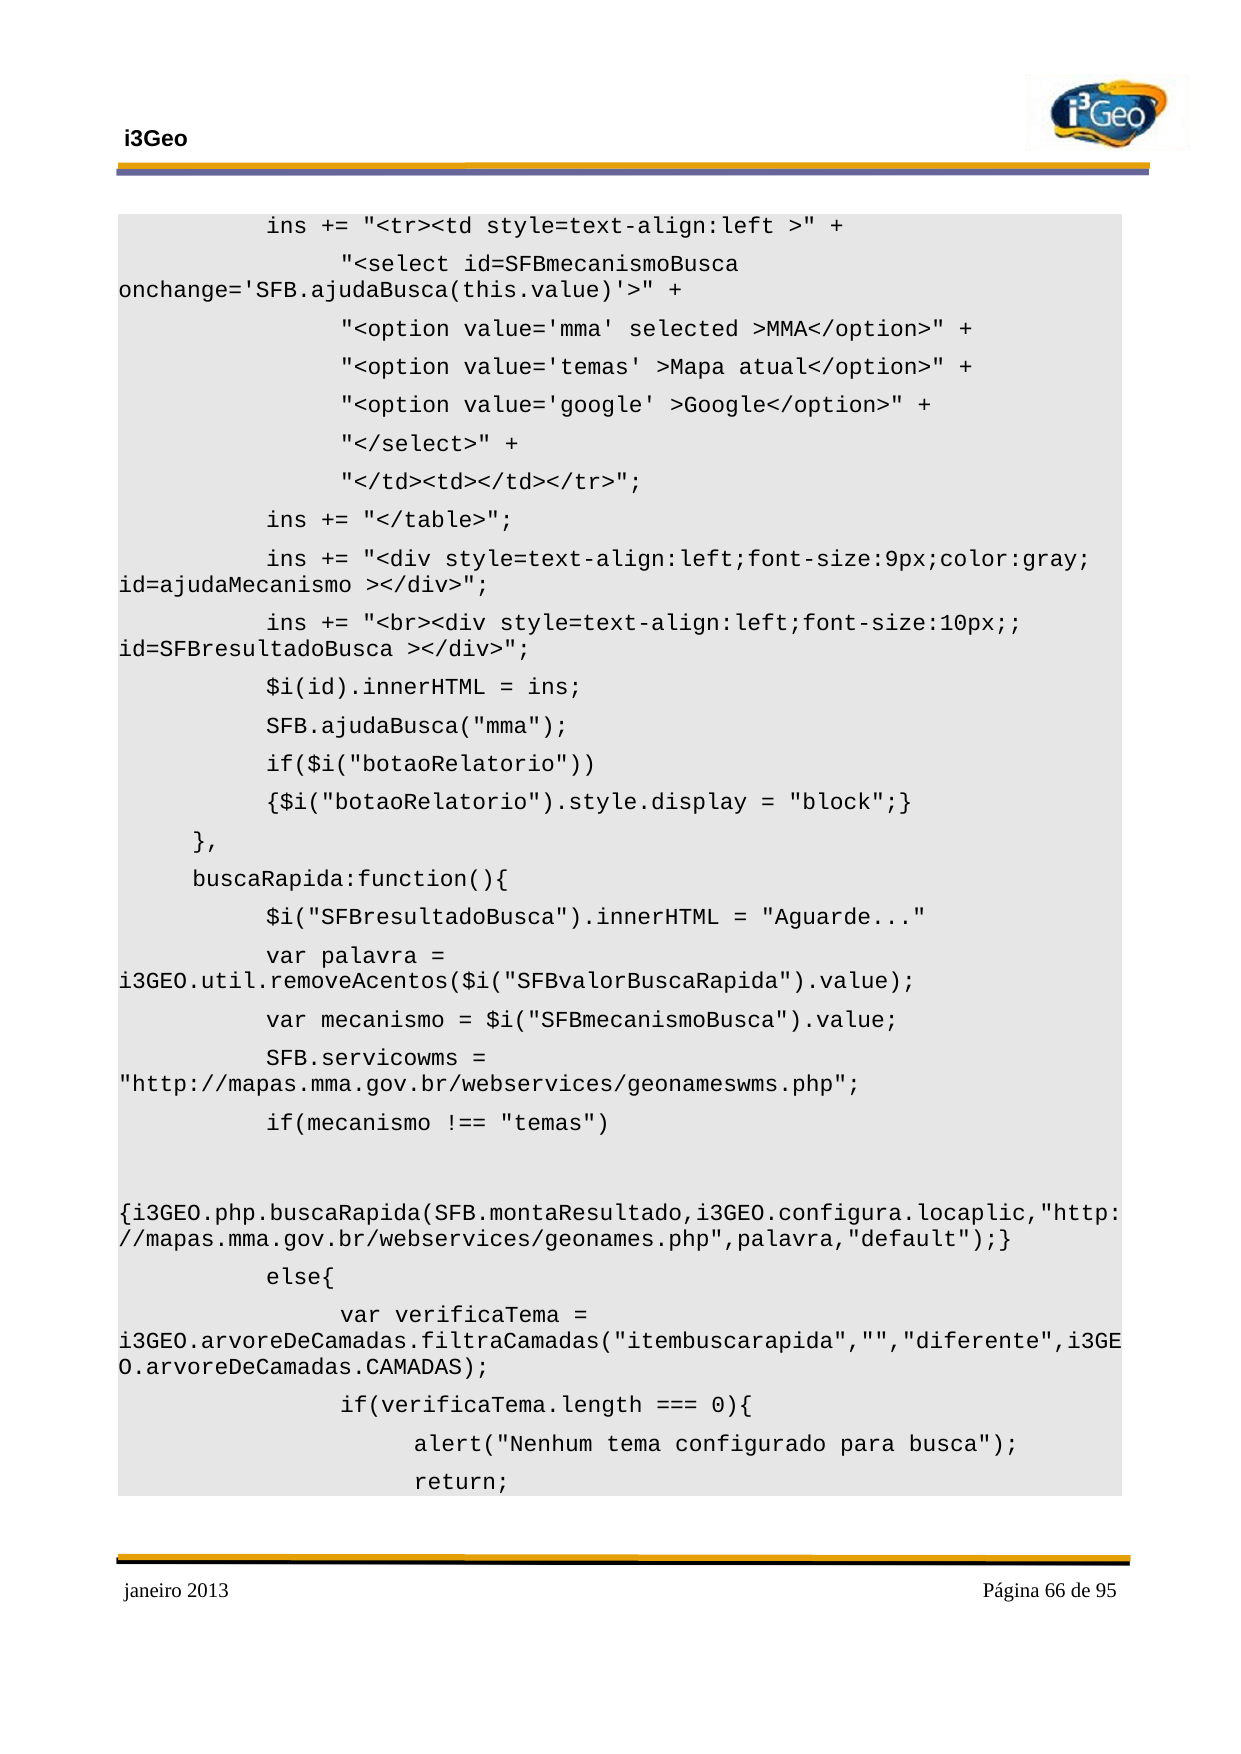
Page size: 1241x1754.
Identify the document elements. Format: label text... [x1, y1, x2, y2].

text "</td><td></td></tr>"; [118, 470, 1122, 496]
text ins += "<br><div style=text-align:left;font-size:10px;; id=SFBresultadoBusca ></div>"; [118, 611, 1122, 663]
text "<select id=SFBmecanismoBusca onchange='SFB.ajudaBusca(this.value)'>" + [118, 253, 1122, 305]
text SFB.servicowms = "http://mapas.mma.gov.br/webservices/geonameswms.php"; [118, 1047, 1122, 1098]
text else{ [118, 1265, 1122, 1291]
text return; [118, 1471, 1122, 1496]
text "</select>" + [118, 432, 1122, 458]
text var mecanismo = $i("SFBmecanismoBusca").value; [118, 1008, 1122, 1034]
text alert("Nenhum tema configurado para busca"); [118, 1432, 1122, 1458]
text "<option value='temas' >Mapa atual</option>" + [118, 355, 1122, 381]
text buscaRapida:function(){ [118, 867, 1122, 893]
text if($i("botaoRelatorio")) [118, 752, 1122, 778]
text if(verificaTema.length === 0){ [118, 1394, 1122, 1420]
text "<option value='google' >Google</option>" + [118, 394, 1122, 420]
text $i(id).innerHTML = ins; [118, 676, 1122, 702]
text ins += "<tr><td style=text-align:left >" + [118, 214, 1122, 240]
text {i3GEO.php.buscaRapida(SFB.montaResultado,i3GEO.configura.locaplic,"http://mapas.mma.gov.br/webservices/geonames.php",palavra,"default");} [118, 1149, 1122, 1253]
text }, [118, 829, 1122, 855]
text {$i("botaoRelatorio").style.display = "block";} [118, 791, 1122, 817]
picture [1025, 74, 1191, 151]
text var palavra = i3GEO.util.removeAcentos($i("SFBvalorBuscaRapida").value); [118, 944, 1122, 996]
text SFB.ajudaBusca("mma"); [118, 714, 1122, 740]
text $i("SFBresultadoBusca").innerHTML = "Aguarde..." [118, 906, 1122, 932]
text ins += "</table>"; [118, 509, 1122, 535]
text "<option value='mma' selected >MMA</option>" + [118, 317, 1122, 343]
text ins += "<div style=text-align:left;font-size:9px;color:gray; id=ajudaMecanismo ></div>"; [118, 547, 1122, 599]
text var verificaTema = i3GEO.arvoreDeCamadas.filtraCamadas("itembuscarapida","","diferente",i3GEO.arvoreDeCamadas.CAMADAS); [118, 1304, 1122, 1381]
text if(mecanismo !== "temas") [118, 1111, 1122, 1137]
